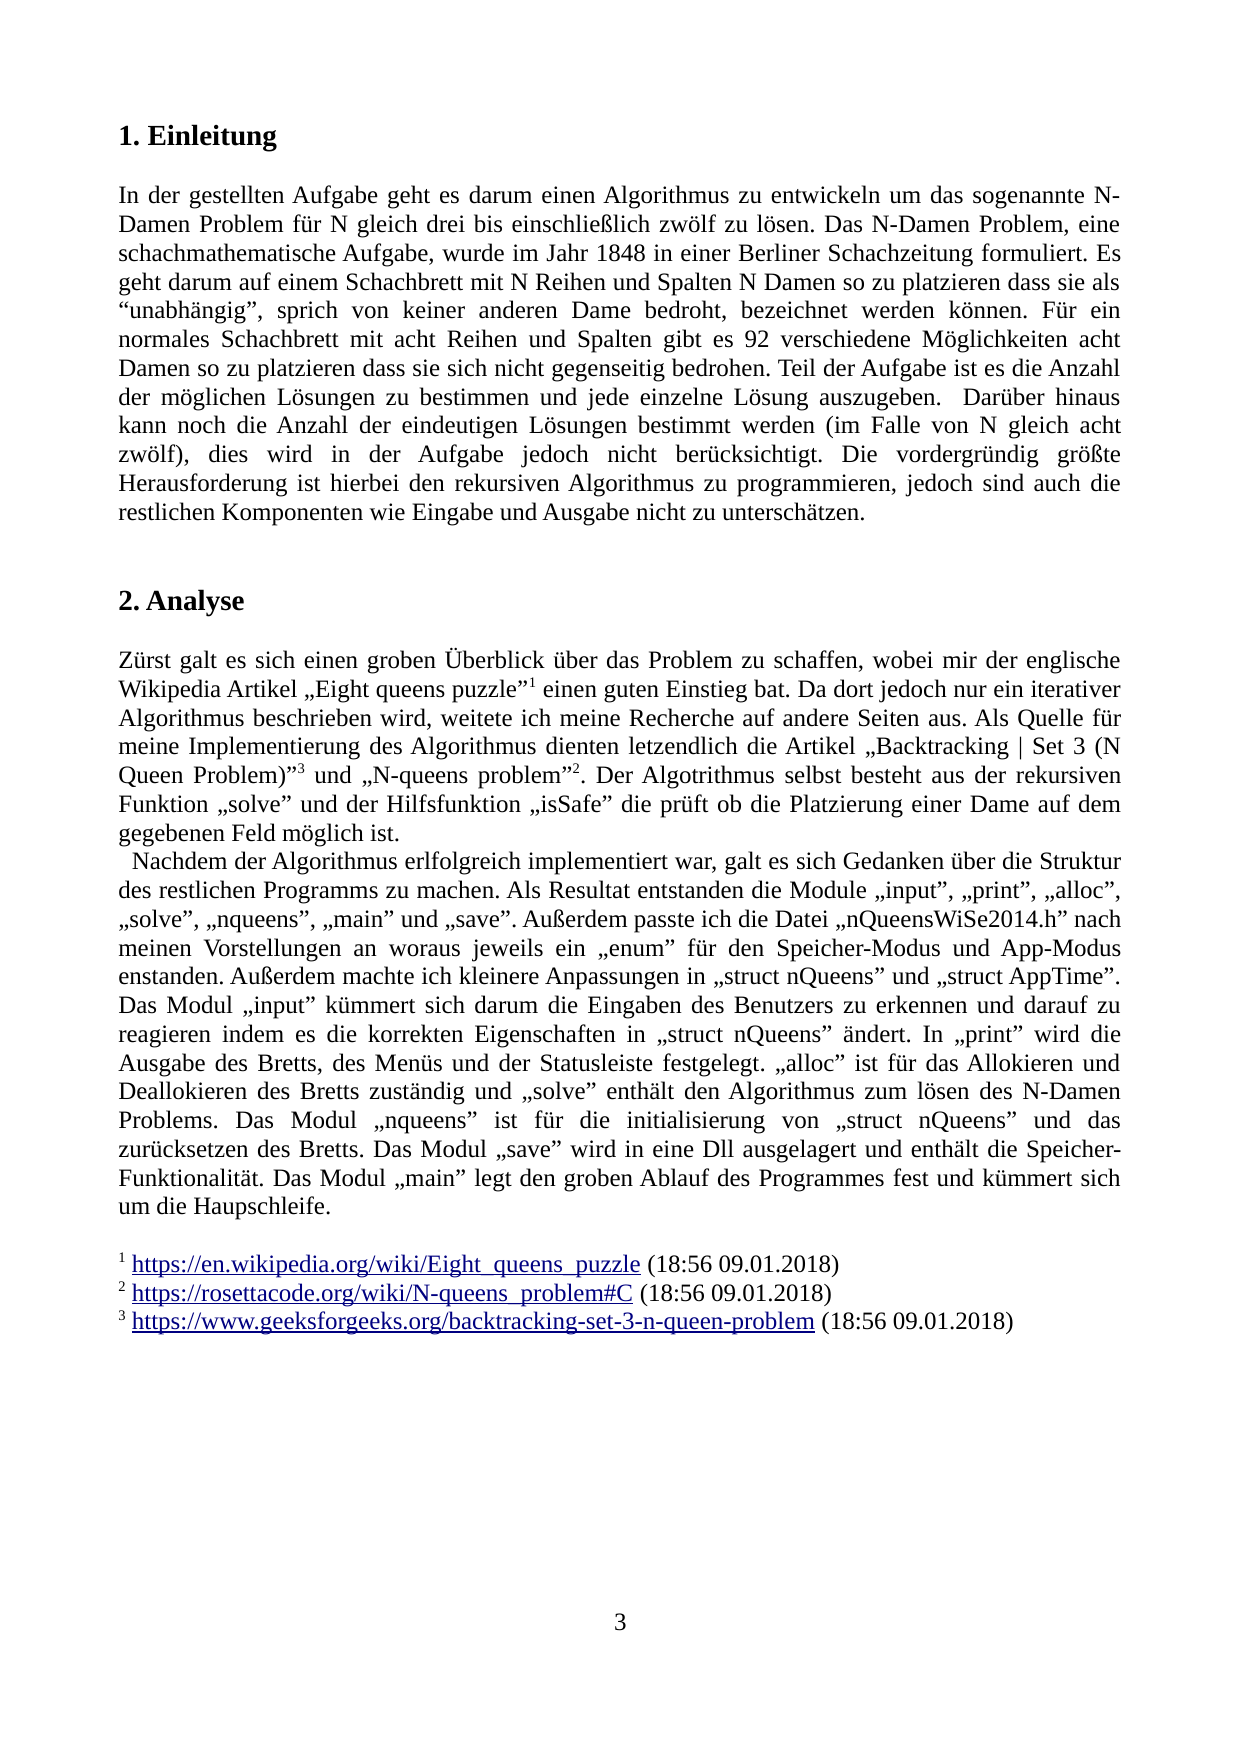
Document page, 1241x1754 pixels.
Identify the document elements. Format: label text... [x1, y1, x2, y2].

text 3 https://www.geeksforgeeks.org/backtracking-set-3-n-queen-problem (18:56 09.01.2018) [118, 1306, 1122, 1335]
text Zürst galt es sich einen groben Überblick über das Problem zu schaffen, wobei mir der englische Wikipedia Artikel „Eight queens puzzle”1 einen guten Einstieg bat. Da dort jedoch nur ein iterativer Algorithmus beschrieben wird, weitete ich meine Recherche auf andere Seiten aus. Als Quelle für meine Implementierung des Algorithmus dienten letzendlich die Artikel „Backtracking | Set 3 (N Queen Problem)”3 und „N-queens problem”2. Der Algotrithmus selbst besteht aus der rekursiven Funktion „solve” und der Hilfsfunktion „isSafe” die prüft ob die Platzierung einer Dame auf dem gegebenen Feld möglich ist. [118, 645, 1122, 846]
text In der gestellten Aufgabe geht es darum einen Algorithmus zu entwickeln um das sogenannte N-Damen Problem für N gleich drei bis einschließlich zwölf zu lösen. Das N-Damen Problem, eine schachmathematische Aufgabe, wurde im Jahr 1848 in einer Berliner Schachzeitung formuliert. Es geht darum auf einem Schachbrett mit N Reihen und Spalten N Damen so zu platzieren dass sie als “unabhängig”, sprich von keiner anderen Dame bedroht, bezeichnet werden können. Für ein normales Schachbrett mit acht Reihen und Spalten gibt es 92 verschiedene Möglichkeiten acht Damen so zu platzieren dass sie sich nicht gegenseitig bedrohen. Teil der Aufgabe ist es die Anzahl der möglichen Lösungen zu bestimmen und jede einzelne Lösung auszugeben. Darüber hinaus kann noch die Anzahl der eindeutigen Lösungen bestimmt werden (im Falle von N gleich acht zwölf), dies wird in der Aufgabe jedoch nicht berücksichtigt. Die vordergründig größte Herausforderung ist hierbei den rekursiven Algorithmus zu programmieren, jedoch sind auch die restlichen Komponenten wie Eingabe und Ausgabe nicht zu unterschätzen. [118, 180, 1122, 525]
text 2 https://rosettacode.org/wiki/N-queens_problem#C (18:56 09.01.2018) [118, 1278, 1122, 1306]
text 1 https://en.wikipedia.org/wiki/Eight_queens_puzzle (18:56 09.01.2018) [118, 1249, 1122, 1278]
text 1. Einleitung [118, 118, 1122, 152]
text 2. Analyse [118, 583, 1122, 616]
text Nachdem der Algorithmus erlfolgreich implementiert war, galt es sich Gedanken über die Struktur des restlichen Programms zu machen. Als Resultat entstanden die Module „input”, „print”, „alloc”, „solve”, „nqueens”, „main” und „save”. Außerdem passte ich die Datei „nQueensWiSe2014.h” nach meinen Vorstellungen an woraus jeweils ein „enum” für den Speicher-Modus und App-Modus enstanden. Außerdem machte ich kleinere Anpassungen in „struct nQueens” und „struct AppTime”. Das Modul „input” kümmert sich darum die Eingaben des Benutzers zu erkennen und darauf zu reagieren indem es die korrekten Eigenschaften in „struct nQueens” ändert. In „print” wird die Ausgabe des Bretts, des Menüs und der Statusleiste festgelegt. „alloc” ist für das Allokieren und Deallokieren des Bretts zuständig und „solve” enthält den Algorithmus zum lösen des N-Damen Problems. Das Modul „nqueens” ist für die initialisierung von „struct nQueens” und das zurücksetzen des Bretts. Das Modul „save” wird in eine Dll ausgelagert und enthält die Speicher-Funktionalität. Das Modul „main” legt den groben Ablauf des Programmes fest und kümmert sich um die Haupschleife. [118, 846, 1122, 1220]
